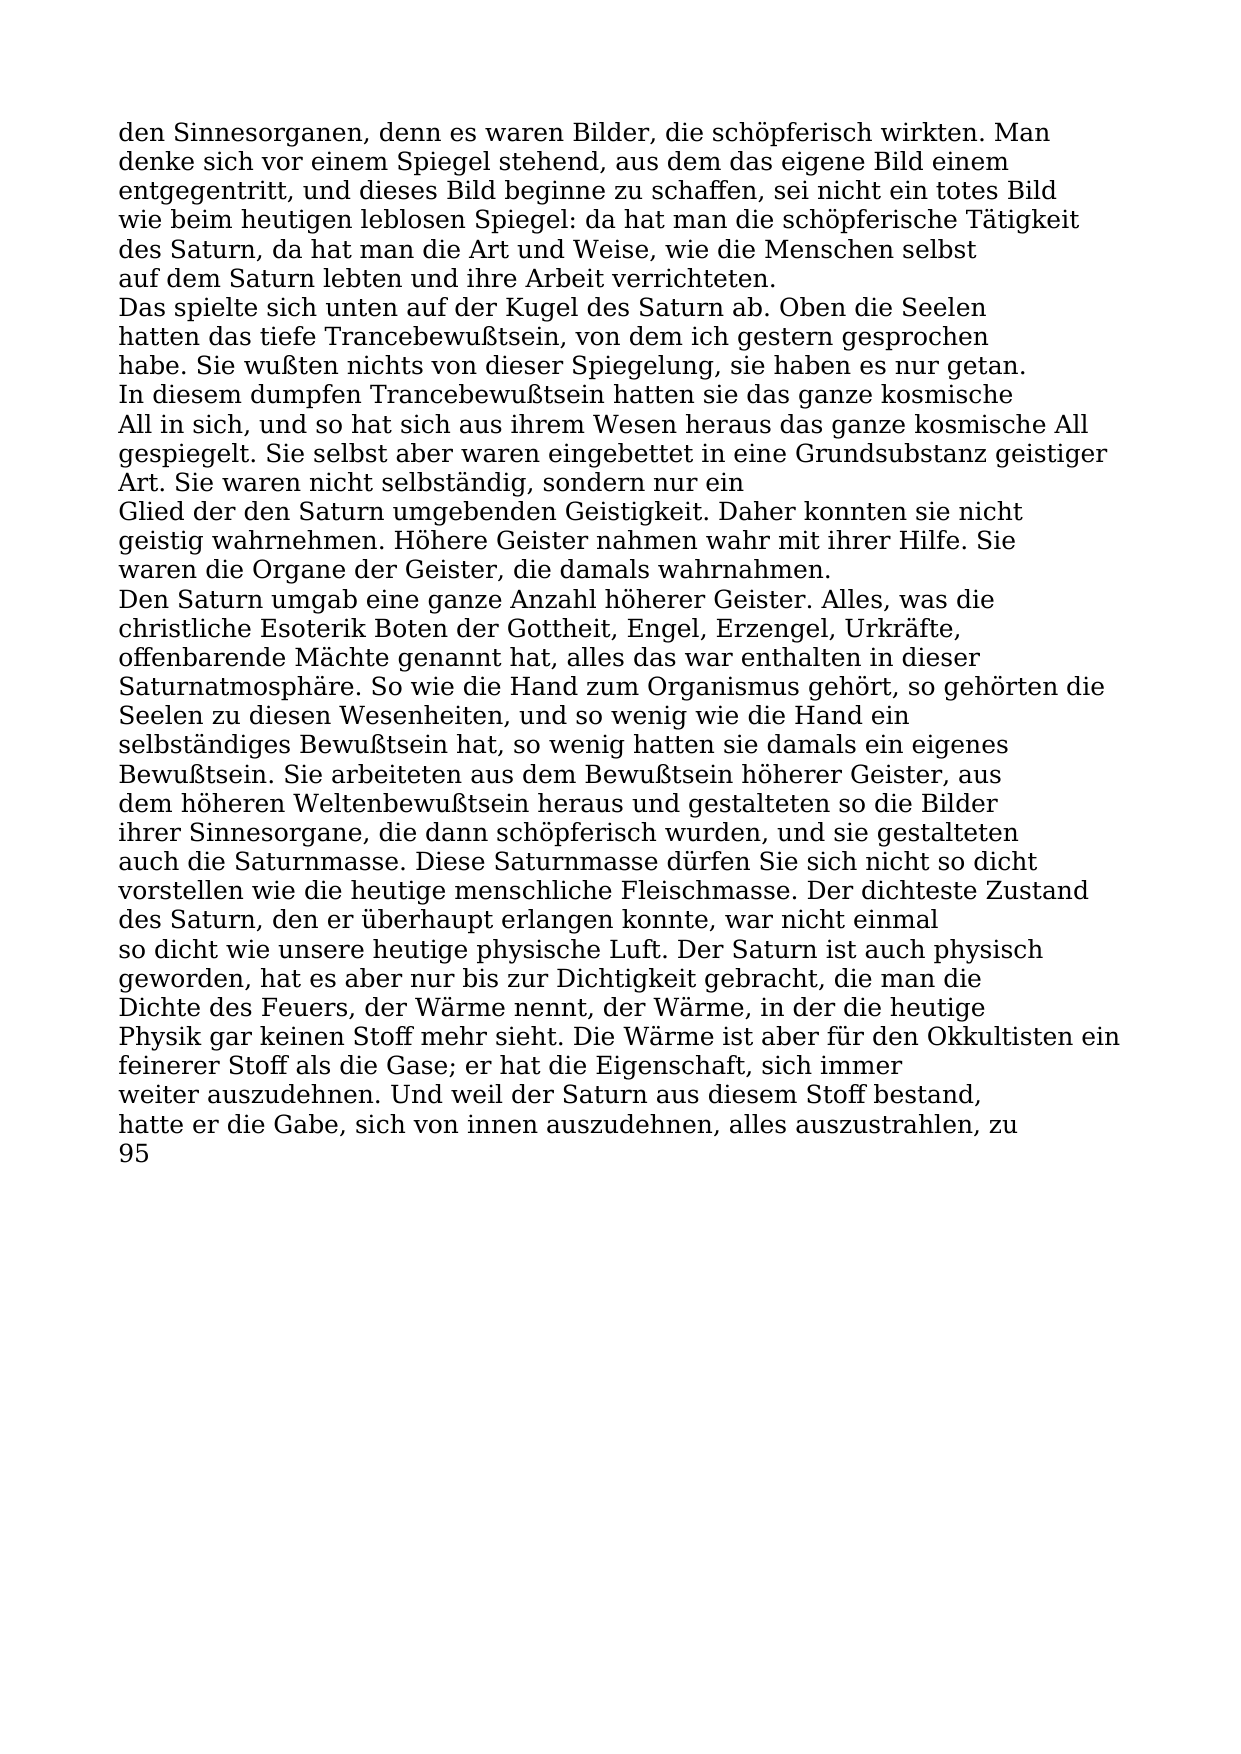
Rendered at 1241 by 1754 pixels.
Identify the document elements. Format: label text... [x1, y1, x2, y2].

text wie beim heutigen leblosen Spiegel: da hat man die schöpferische Tätigkeit des Saturn, da hat man die Art und Weise, wie die Menschen selbst [118, 206, 1122, 264]
text 95 [118, 1139, 1122, 1168]
text Glied der den Saturn umgebenden Geistigkeit. Daher konnten sie nicht [118, 497, 1122, 526]
text geworden, hat es aber nur bis zur Dichtigkeit gebracht, die man die [118, 964, 1122, 993]
text hatten das tiefe Trancebewußtsein, von dem ich gestern gesprochen [118, 322, 1122, 351]
text In diesem dumpfen Trancebewußtsein hatten sie das ganze kosmische [118, 381, 1122, 410]
text Physik gar keinen Stoff mehr sieht. Die Wärme ist aber für den Okkultisten ein feinerer Stoff als die Gase; er hat die Eigenschaft, sich immer [118, 1022, 1122, 1081]
text Dichte des Feuers, der Wärme nennt, der Wärme, in der die heutige [118, 993, 1122, 1022]
text hatte er die Gabe, sich von innen auszudehnen, alles auszustrahlen, zu [118, 1110, 1122, 1139]
text Saturnatmosphäre. So wie die Hand zum Organismus gehört, so gehörten die Seelen zu diesen Wesenheiten, und so wenig wie die Hand ein [118, 672, 1122, 731]
text weiter auszudehnen. Und weil der Saturn aus diesem Stoff bestand, [118, 1081, 1122, 1110]
text Bewußtsein. Sie arbeiteten aus dem Bewußtsein höherer Geister, aus [118, 760, 1122, 789]
text ihrer Sinnesorgane, die dann schöpferisch wurden, und sie gestalteten [118, 818, 1122, 847]
text selbständiges Bewußtsein hat, so wenig hatten sie damals ein eigenes [118, 731, 1122, 760]
text Den Saturn umgab eine ganze Anzahl höherer Geister. Alles, was die [118, 585, 1122, 614]
text auf dem Saturn lebten und ihre Arbeit verrichteten. [118, 264, 1122, 293]
text denke sich vor einem Spiegel stehend, aus dem das eigene Bild einem entgegentritt, und dieses Bild beginne zu schaffen, sei nicht ein totes Bild [118, 147, 1122, 206]
text geistig wahrnehmen. Höhere Geister nahmen wahr mit ihrer Hilfe. Sie [118, 526, 1122, 556]
text christliche Esoterik Boten der Gottheit, Engel, Erzengel, Urkräfte, offenbarende Mächte genannt hat, alles das war enthalten in dieser [118, 614, 1122, 672]
text so dicht wie unsere heutige physische Luft. Der Saturn ist auch physisch [118, 935, 1122, 964]
text All in sich, und so hat sich aus ihrem Wesen heraus das ganze kosmische All gespiegelt. Sie selbst aber waren eingebettet in eine Grundsubstanz geistiger Art. Sie waren nicht selbständig, sondern nur ein [118, 410, 1122, 497]
text den Sinnesorganen, denn es waren Bilder, die schöpferisch wirkten. Man [118, 118, 1122, 147]
text vorstellen wie die heutige menschliche Fleischmasse. Der dichteste Zustand des Saturn, den er überhaupt erlangen konnte, war nicht einmal [118, 876, 1122, 935]
text auch die Saturnmasse. Diese Saturnmasse dürfen Sie sich nicht so dicht [118, 847, 1122, 876]
text Das spielte sich unten auf der Kugel des Saturn ab. Oben die Seelen [118, 293, 1122, 322]
text waren die Organe der Geister, die damals wahrnahmen. [118, 556, 1122, 585]
text dem höheren Weltenbewußtsein heraus und gestalteten so die Bilder [118, 789, 1122, 818]
text habe. Sie wußten nichts von dieser Spiegelung, sie haben es nur getan. [118, 351, 1122, 381]
